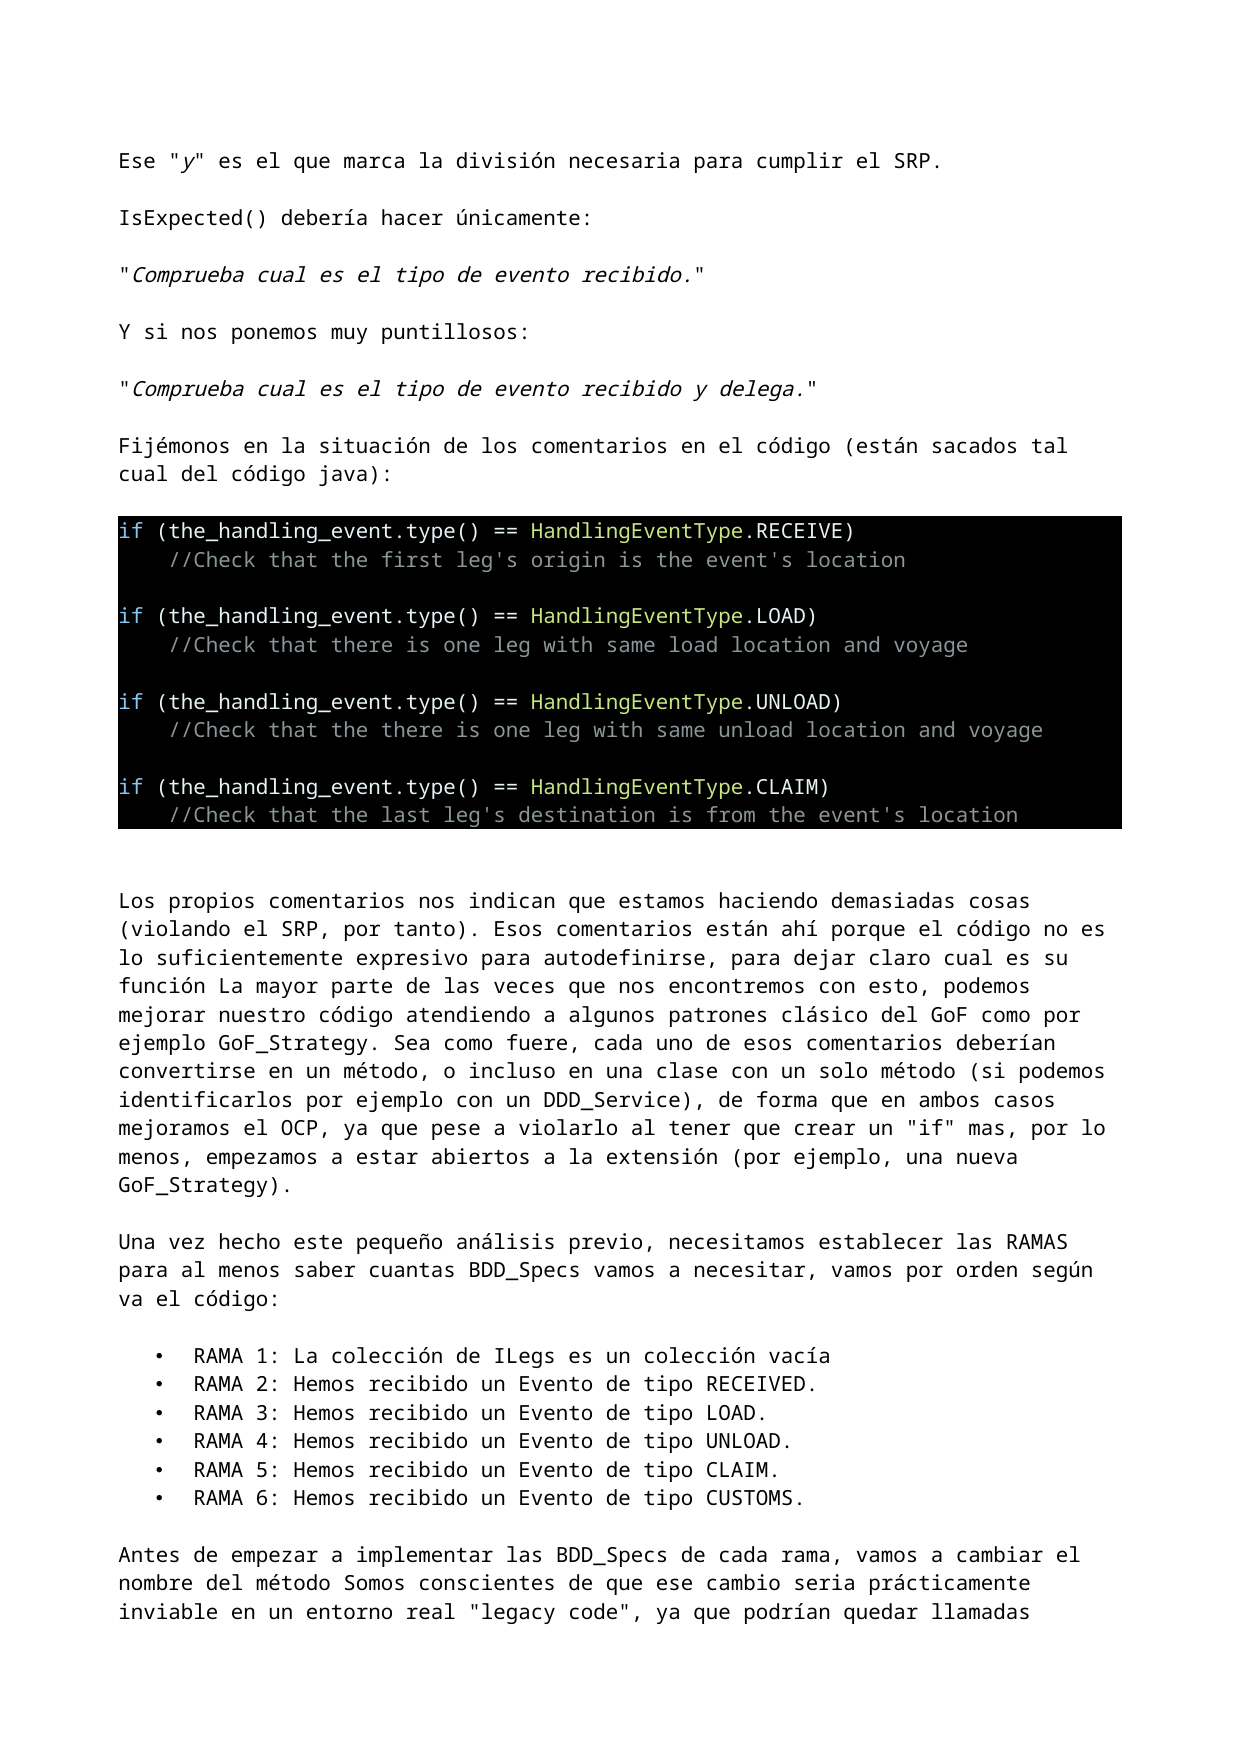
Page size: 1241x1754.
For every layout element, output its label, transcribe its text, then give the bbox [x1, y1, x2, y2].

text "Comprueba cual es el tipo de evento recibido." [118, 260, 1122, 289]
text if (the_handling_event.type() == HandlingEventType.LOAD) [118, 602, 1122, 630]
list RAMA 3: Hemos recibido un Evento de tipo LOAD. [156, 1398, 1122, 1426]
text //Check that the first leg's origin is the event's location [118, 545, 1122, 573]
text Y si nos ponemos muy puntillosos: [118, 317, 1122, 346]
list RAMA 4: Hemos recibido un Evento de tipo UNLOAD. [156, 1426, 1122, 1455]
text Una vez hecho este pequeño análisis previo, necesitamos establecer las RAMAS para al menos saber cuantas BDD_Specs vamos a necesitar, vamos por orden según va el código: [118, 1227, 1122, 1312]
text //Check that the there is one leg with same unload location and voyage [118, 715, 1122, 744]
list RAMA 6: Hemos recibido un Evento de tipo CUSTOMS. [156, 1483, 1122, 1512]
text if (the_handling_event.type() == HandlingEventType.UNLOAD) [118, 687, 1122, 715]
text //Check that the last leg's destination is from the event's location [118, 801, 1122, 829]
list RAMA 1: La colección de ILegs es un colección vacía [156, 1341, 1122, 1369]
text //Check that there is one leg with same load location and voyage [118, 630, 1122, 658]
text Antes de empezar a implementar las BDD_Specs de cada rama, vamos a cambiar el nombre del método Somos conscientes de que ese cambio seria prácticamente inviable en un entorno real "legacy code", ya que podrían quedar llamadas [118, 1540, 1122, 1625]
text Ese "y" es el que marca la división necesaria para cumplir el SRP. [118, 147, 1122, 175]
text if (the_handling_event.type() == HandlingEventType.RECEIVE) [118, 516, 1122, 545]
list RAMA 5: Hemos recibido un Evento de tipo CLAIM. [156, 1455, 1122, 1483]
text IsExpected() debería hacer únicamente: [118, 203, 1122, 232]
text Los propios comentarios nos indican que estamos haciendo demasiadas cosas (violando el SRP, por tanto). Esos comentarios están ahí porque el código no es lo suficientemente expresivo para autodefinirse, para dejar claro cual es su función La mayor parte de las veces que nos encontremos con esto, podemos mejorar nuestro código atendiendo a algunos patrones clásico del GoF como por ejemplo GoF_Strategy. Sea como fuere, cada uno de esos comentarios deberían convertirse en un método, o incluso en una clase con un solo método (si podemos identificarlos por ejemplo con un DDD_Service), de forma que en ambos casos mejoramos el OCP, ya que pese a violarlo al tener que crear un "if" mas, por lo menos, empezamos a estar abiertos a la extensión (por ejemplo, una nueva GoF_Strategy). [118, 886, 1122, 1199]
text "Comprueba cual es el tipo de evento recibido y delega." [118, 374, 1122, 402]
text Fijémonos en la situación de los comentarios en el código (están sacados tal cual del código java): [118, 431, 1122, 488]
list RAMA 2: Hemos recibido un Evento de tipo RECEIVED. [156, 1369, 1122, 1398]
text if (the_handling_event.type() == HandlingEventType.CLAIM) [118, 772, 1122, 801]
